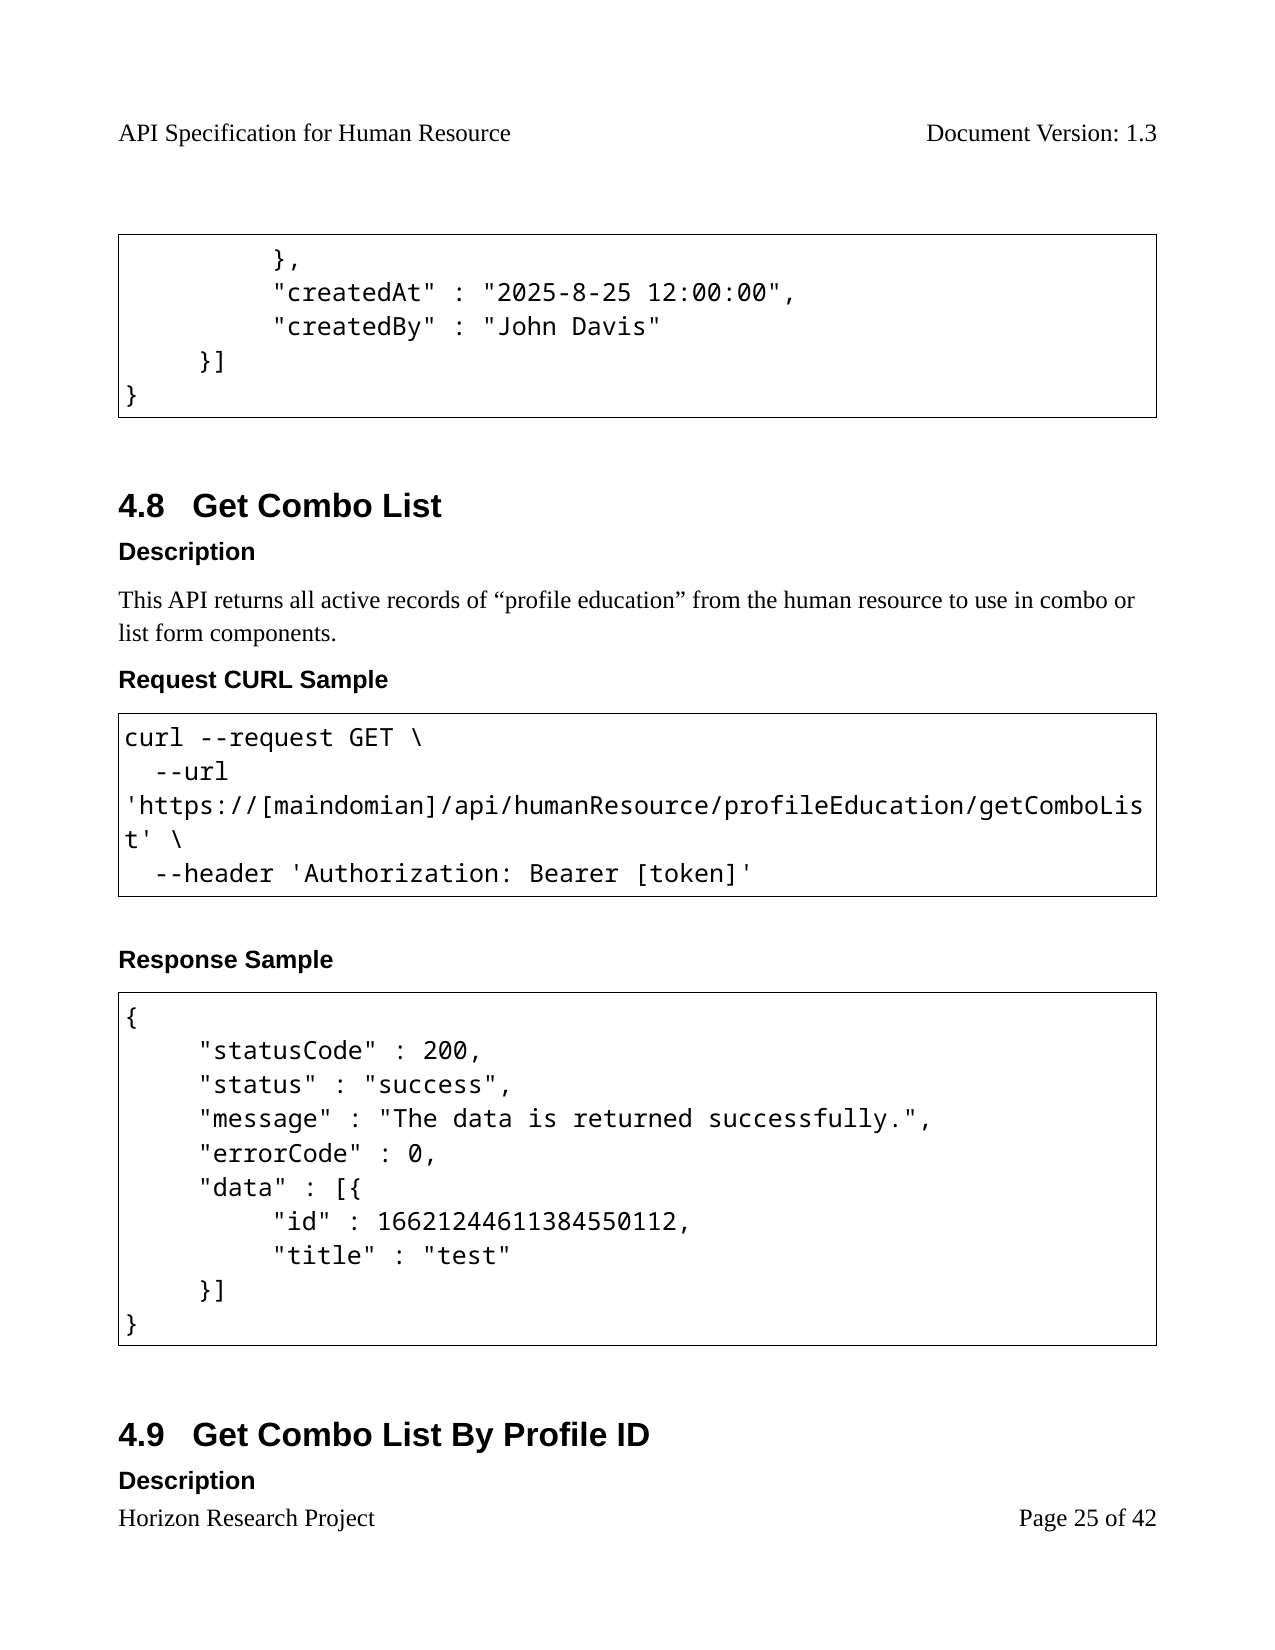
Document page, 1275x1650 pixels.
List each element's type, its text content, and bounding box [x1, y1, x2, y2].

subtitle Get Combo List By Profile ID [118, 1415, 1157, 1453]
text This API returns all active records of “profile education” from the human resource to use in combo or list form components. [118, 585, 1157, 647]
text Description [118, 537, 1157, 566]
text Request CURL Sample [118, 666, 1157, 694]
text Response Sample [118, 944, 1157, 973]
table_header }, "createdAt" : "2025-8-25 12:00:00", "createdBy" : "John Davis" }] } [119, 235, 1156, 417]
text Description [118, 1466, 1157, 1495]
subtitle Get Combo List [118, 486, 1157, 525]
table_header { "statusCode" : 200, "status" : "success", "message" : "The data is returned successfully.", "errorCode" : 0, "data" : [{ "id" : 16621244611384550112, "title" : "test" }] } [119, 993, 1156, 1345]
table_header curl --request GET \ --url 'https://[maindomian]/api/humanResource/profileEducation/getComboList' \ --header 'Authorization: Bearer [token]' [119, 714, 1156, 896]
